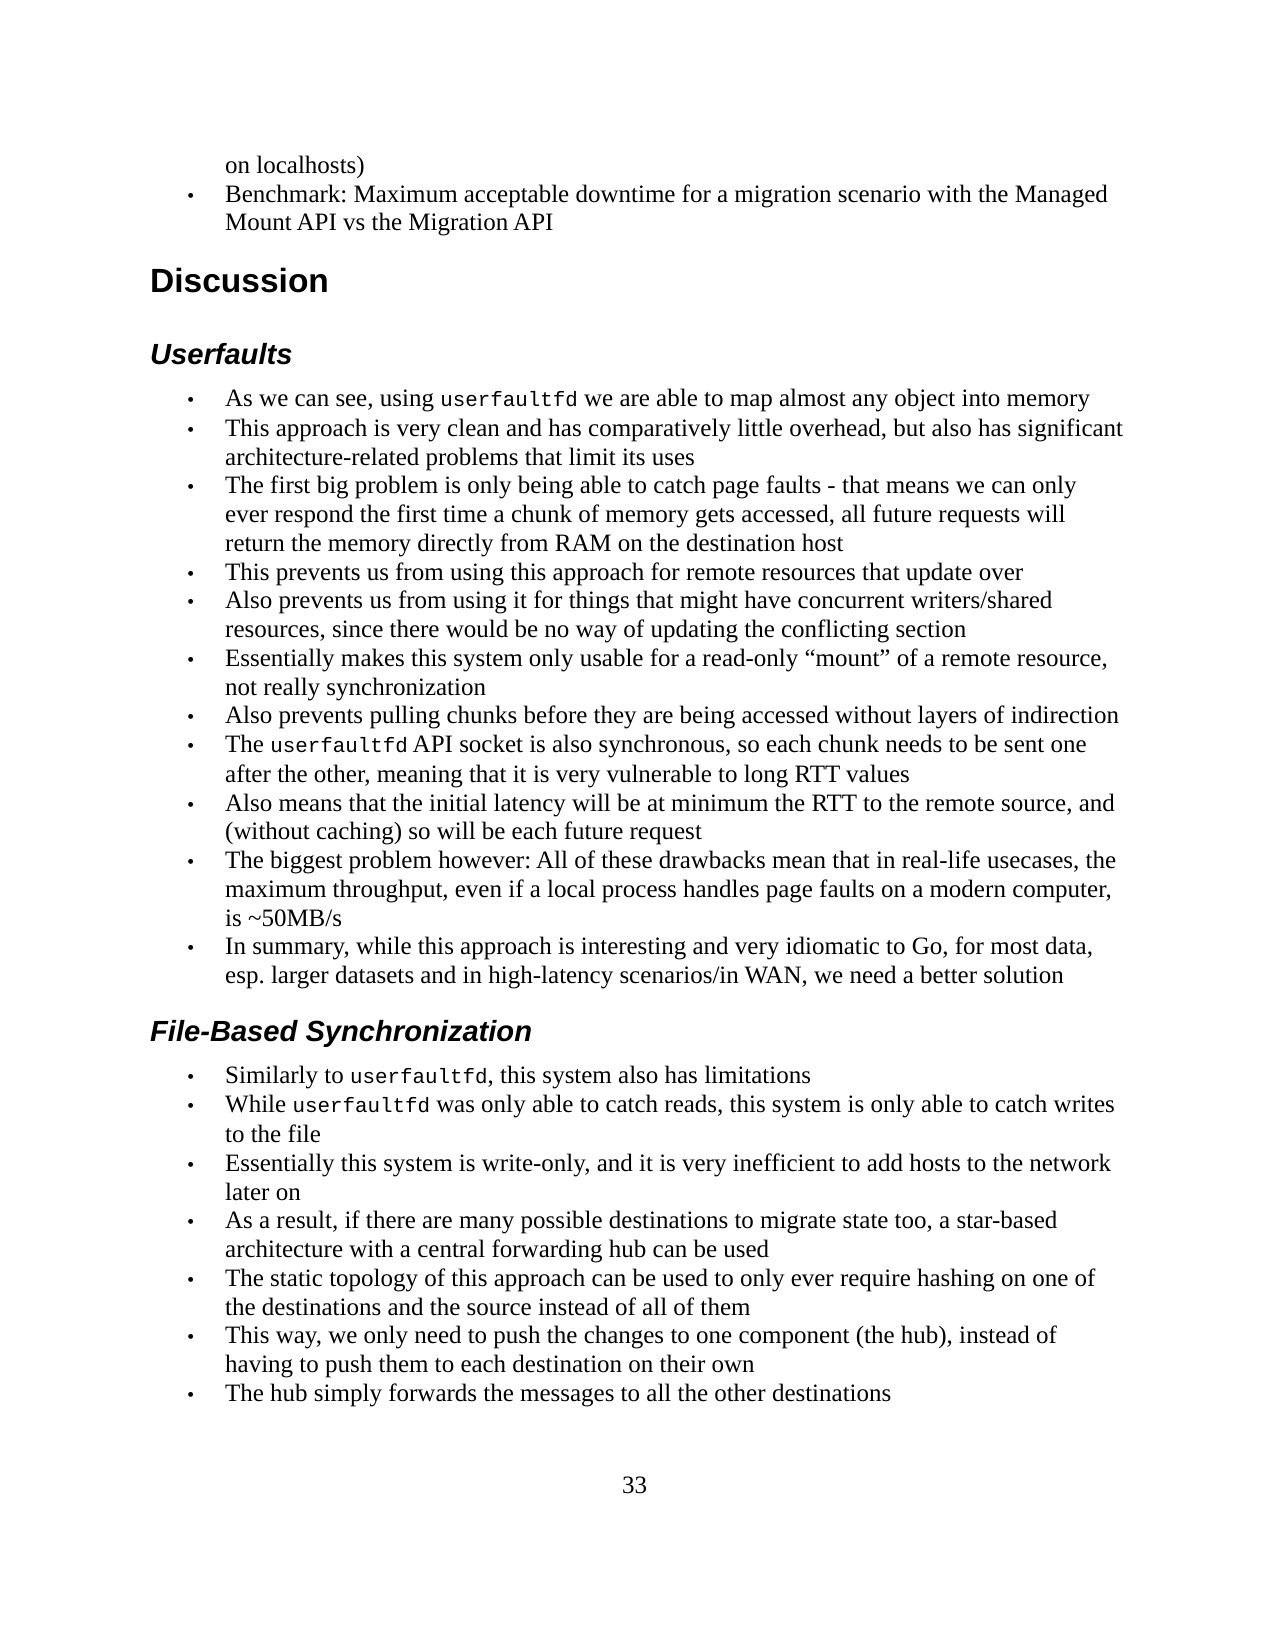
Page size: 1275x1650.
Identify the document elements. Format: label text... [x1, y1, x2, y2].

subtitle File-Based Synchronization [150, 1014, 1125, 1047]
list The static topology of this approach can be used to only ever require hashing on one of the destinations and the source instead of all of them [187, 1263, 1125, 1320]
list As we can see, using userfaultfd we are able to map almost any object into memory [187, 383, 1125, 413]
list The userfaultfd API socket is also synchronous, so each chunk needs to be sent one after the other, meaning that it is very vulnerable to long RTT values [187, 729, 1125, 788]
list on localhosts) [187, 150, 1125, 179]
list Benchmark: Maximum acceptable downtime for a migration scenario with the Managed Mount API vs the Migration API [187, 179, 1125, 236]
list The first big problem is only being able to catch page faults - that means we can only ever respond the first time a chunk of memory gets accessed, all future requests will return the memory directly from RAM on the destination host [187, 471, 1125, 557]
list Also prevents pulling chunks before they are being accessed without layers of indirection [187, 701, 1125, 729]
subtitle Discussion [150, 261, 1125, 300]
list While userfaultfd was only able to catch reads, this system is only able to catch writes to the file [187, 1089, 1125, 1148]
subtitle Userfaults [150, 337, 1125, 371]
list The biggest problem however: All of these drawbacks mean that in real-life usecases, the maximum throughput, even if a local process handles page faults on a modern computer, is ~50MB/s [187, 845, 1125, 931]
list This prevents us from using this approach for remote resources that update over [187, 557, 1125, 586]
list The hub simply forwards the messages to all the other destinations [187, 1378, 1125, 1407]
list Essentially this system is write-only, and it is very inefficient to add hosts to the network later on [187, 1148, 1125, 1205]
list As a result, if there are many possible destinations to migrate state too, a star-based architecture with a central forwarding hub can be used [187, 1205, 1125, 1263]
list This approach is very clean and has comparatively little overhead, but also has significant architecture-related problems that limit its uses [187, 413, 1125, 471]
list Essentially makes this system only usable for a read-only “mount” of a remote resource, not really synchronization [187, 643, 1125, 701]
list In summary, while this approach is interesting and very idiomatic to Go, for most data, esp. larger datasets and in high-latency scenarios/in WAN, we need a better solution [187, 931, 1125, 989]
list This way, we only need to push the changes to one component (the hub), instead of having to push them to each destination on their own [187, 1320, 1125, 1378]
list Also prevents us from using it for things that might have concurrent writers/shared resources, since there would be no way of updating the conflicting section [187, 586, 1125, 643]
list Similarly to userfaultfd, this system also has limitations [187, 1060, 1125, 1089]
list Also means that the initial latency will be at minimum the RTT to the remote source, and (without caching) so will be each future request [187, 788, 1125, 845]
